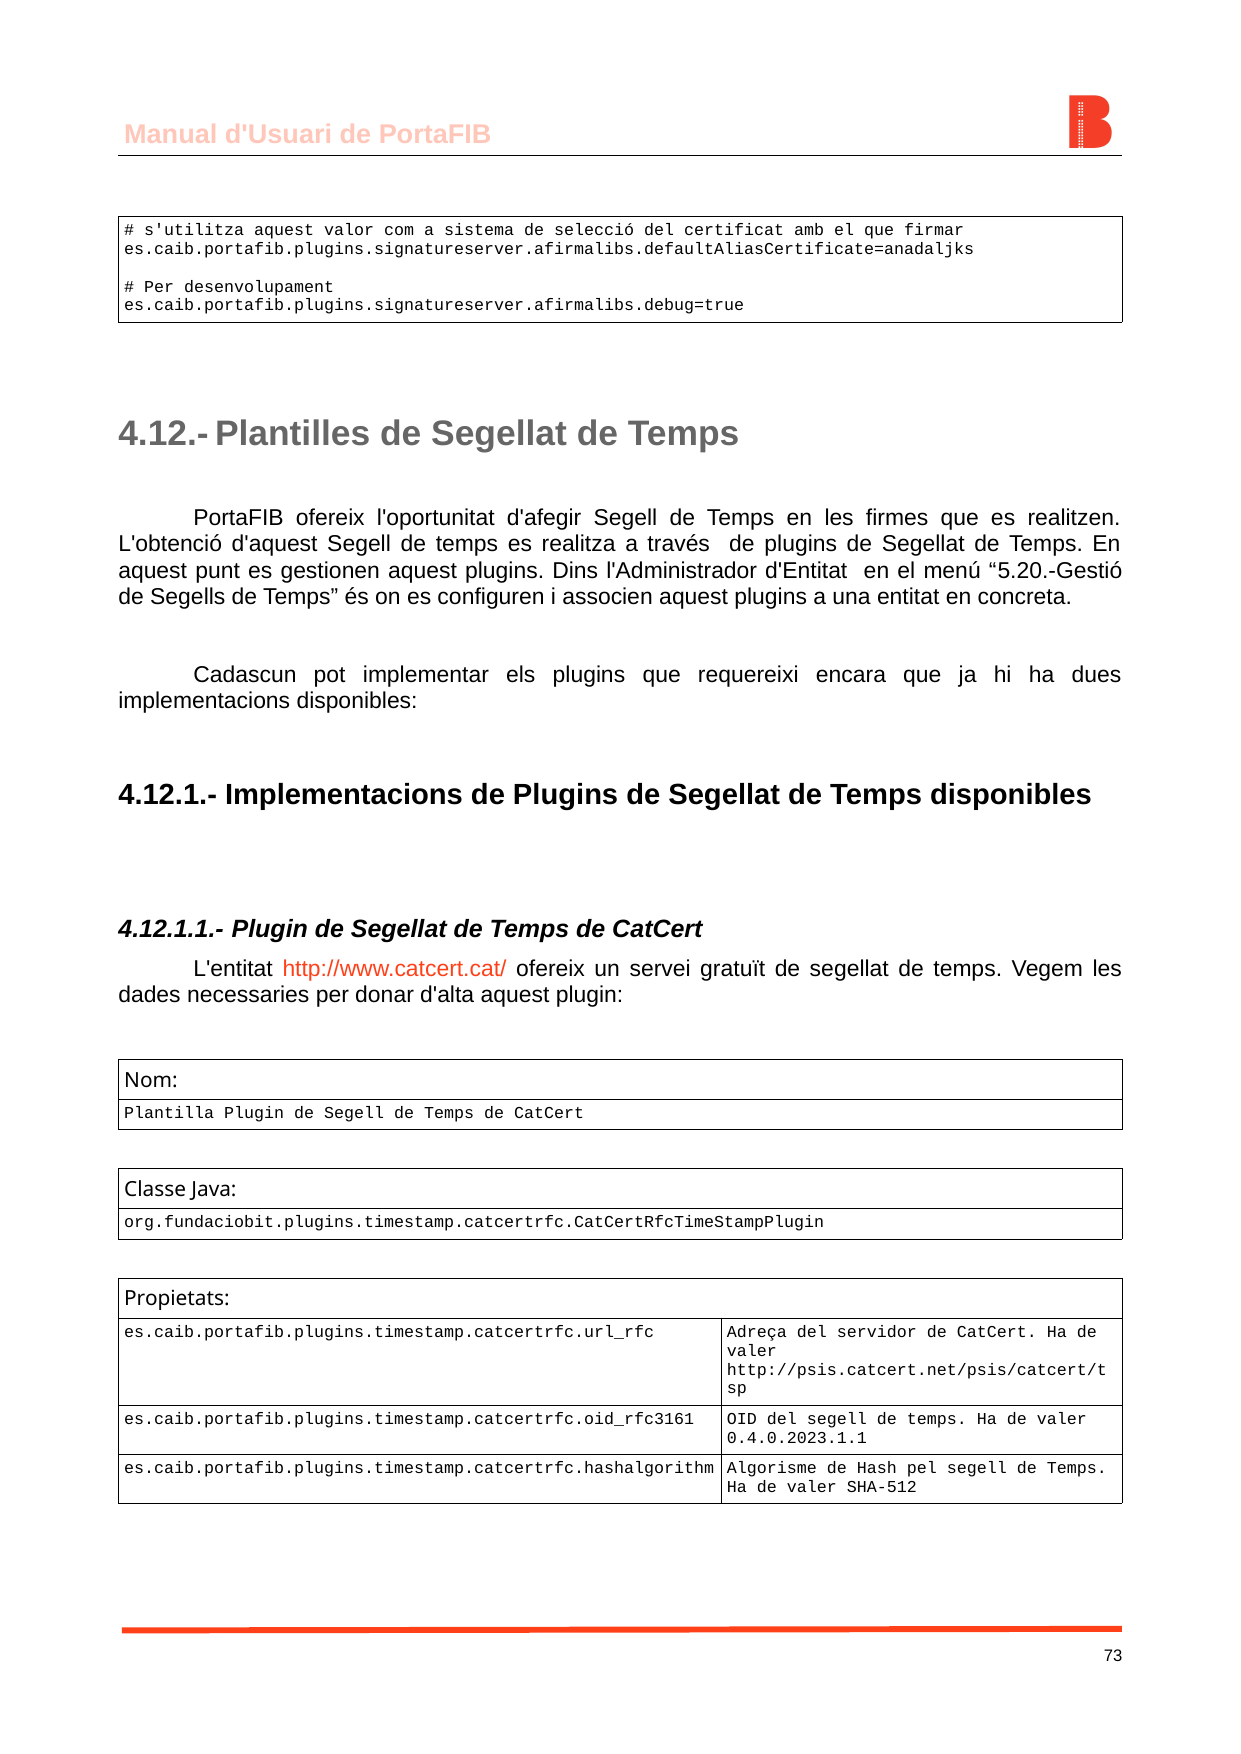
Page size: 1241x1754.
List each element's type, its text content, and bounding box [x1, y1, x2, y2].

table_cell es.caib.portafib.plugins.timestamp.catcertrfc.oid_rfc3161 [119, 1406, 721, 1454]
text L'entitat http://www.catcert.cat/ ofereix un servei gratuït de segellat de temps. Vegem les dades necessaries per donar d'alta aquest plugin: [118, 955, 1122, 1007]
table_cell es.caib.portafib.plugins.timestamp.catcertrfc.url_rfc [119, 1319, 721, 1404]
table_cell Adreça del servidor de CatCert. Ha de valer http://psis.catcert.net/psis/catcert/tsp [722, 1319, 1122, 1404]
table_cell es.caib.portafib.plugins.timestamp.catcertrfc.hashalgorithm [119, 1455, 721, 1503]
table_cell org.fundaciobit.plugins.timestamp.catcertrfc.CatCertRfcTimeStampPlugin [119, 1209, 1122, 1239]
subtitle Plugin de Segellat de Temps de CatCert [118, 913, 1122, 942]
table_cell OID del segell de temps. Ha de valer 0.4.0.2023.1.1 [722, 1406, 1122, 1454]
table_header Nom: [119, 1060, 1122, 1099]
subtitle Plantilles de Segellat de Temps [118, 412, 1122, 453]
table_header # s'utilitza aquest valor com a sistema de selecció del certificat amb el que firmar es.caib.portafib.plugins.signatureserver.afirmalibs.defaultAliasCertificate=anadaljks # Per desenvolupament es.caib.portafib.plugins.signatureserver.afirmalibs.debug=true [119, 217, 1122, 322]
table_cell Plantilla Plugin de Segell de Temps de CatCert [119, 1100, 1122, 1129]
table_header Classe Java: [119, 1169, 1122, 1208]
subtitle Implementacions de Plugins de Segellat de Temps disponibles [118, 777, 1122, 811]
table_header Propietats: [119, 1279, 1122, 1318]
picture [1063, 94, 1117, 150]
text PortaFIB ofereix l'oportunitat d'afegir Segell de Temps en les firmes que es realitzen. L'obtenció d'aquest Segell de temps es realitza a través de plugins de Segellat de Temps. En aquest punt es gestionen aquest plugins. Dins l'Administrador d'Entitat en el menú “5.20.-Gestió de Segells de Temps” és on es configuren i associen aquest plugins a una entitat en concreta. [118, 504, 1122, 609]
text Cadascun pot implementar els plugins que requereixi encara que ja hi ha dues implementacions disponibles: [118, 661, 1122, 713]
table_cell Algorisme de Hash pel segell de Temps. Ha de valer SHA-512 [722, 1455, 1122, 1503]
